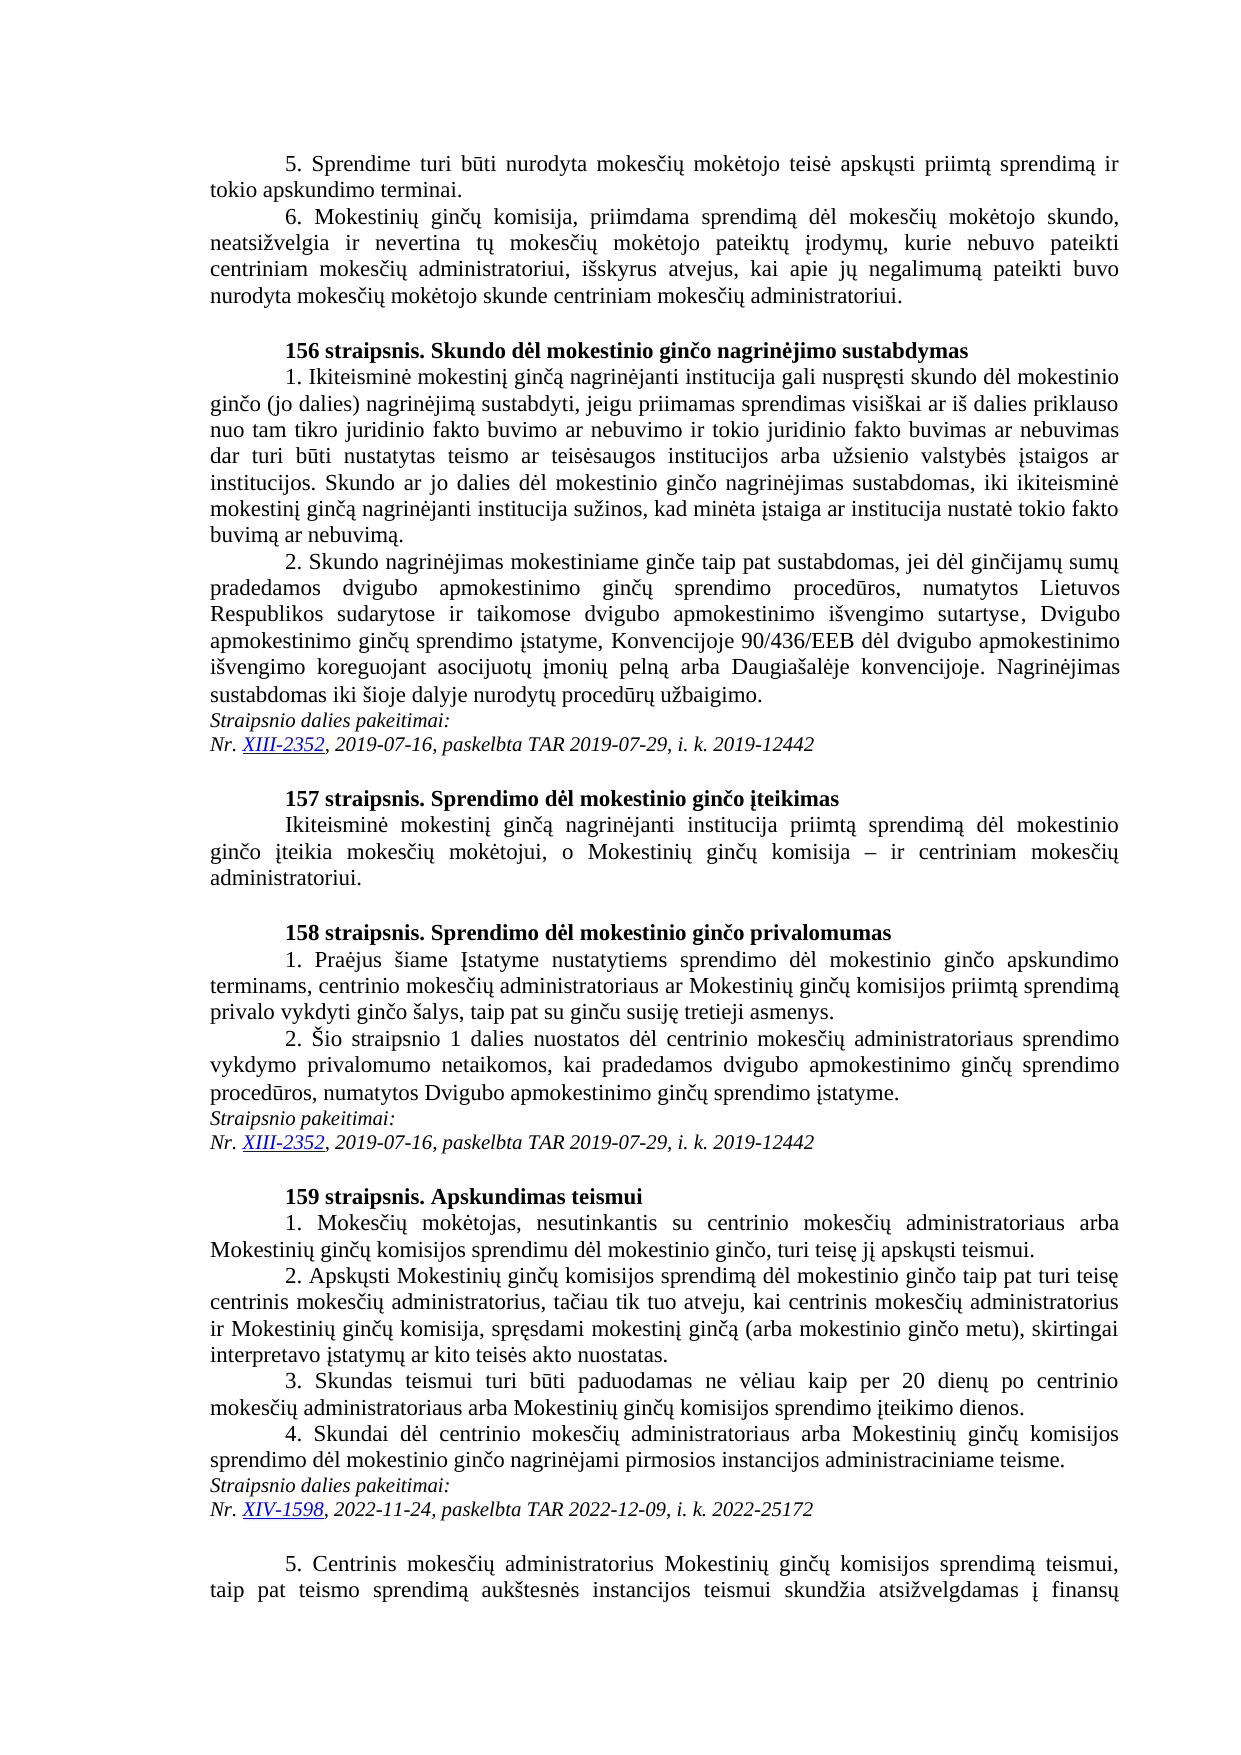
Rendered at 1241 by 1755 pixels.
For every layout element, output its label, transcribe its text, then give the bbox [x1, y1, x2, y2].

text 159 straipsnis. Apskundimas teismui [210, 1183, 1120, 1209]
text 1. Mokesčių mokėtojas, nesutinkantis su centrinio mokesčių administratoriaus arba Mokestinių ginčų komisijos sprendimu dėl mokestinio ginčo, turi teisę jį apskųsti teismui. [210, 1209, 1120, 1262]
text 2. Šio straipsnio 1 dalies nuostatos dėl centrinio mokesčių administratoriaus sprendimo vykdymo privalomumo netaikomos, kai pradedamos dvigubo apmokestinimo ginčų sprendimo procedūros, numatytos Dvigubo apmokestinimo ginčų sprendimo įstatyme. [210, 1025, 1120, 1106]
text Straipsnio dalies pakeitimai: [210, 1473, 1120, 1497]
text 4. Skundai dėl centrinio mokesčių administratoriaus arba Mokestinių ginčų komisijos sprendimo dėl mokestinio ginčo nagrinėjami pirmosios instancijos administraciniame teisme. [210, 1420, 1120, 1473]
text 5. Centrinis mokesčių administratorius Mokestinių ginčų komisijos sprendimą teismui, taip pat teismo sprendimą aukštesnės instancijos teismui skundžia atsižvelgdamas į finansų [210, 1550, 1120, 1602]
text 156 straipsnis. Skundo dėl mokestinio ginčo nagrinėjimo sustabdymas [210, 337, 1120, 363]
text Straipsnio dalies pakeitimai: [210, 708, 1120, 732]
text 157 straipsnis. Sprendimo dėl mokestinio ginčo įteikimas [210, 785, 1120, 811]
text 2. Apskųsti Mokestinių ginčų komisijos sprendimą dėl mokestinio ginčo taip pat turi teisę centrinis mokesčių administratorius, tačiau tik tuo atveju, kai centrinis mokesčių administratorius ir Mokestinių ginčų komisija, spręsdami mokestinį ginčą (arba mokestinio ginčo metu), skirtingai interpretavo įstatymų ar kito teisės akto nuostatas. [210, 1262, 1120, 1367]
text Nr. XIII-2352, 2019-07-16, paskelbta TAR 2019-07-29, i. k. 2019-12442 [210, 732, 1120, 756]
text 158 straipsnis. Sprendimo dėl mokestinio ginčo privalomumas [210, 919, 1120, 946]
text Ikiteisminė mokestinį ginčą nagrinėjanti institucija priimtą sprendimą dėl mokestinio ginčo įteikia mokesčių mokėtojui, o Mokestinių ginčų komisija – ir centriniam mokesčių administratoriui. [210, 811, 1120, 891]
text 1. Ikiteisminė mokestinį ginčą nagrinėjanti institucija gali nuspręsti skundo dėl mokestinio ginčo (jo dalies) nagrinėjimą sustabdyti, jeigu priimamas sprendimas visiškai ar iš dalies priklauso nuo tam tikro juridinio fakto buvimo ar nebuvimo ir tokio juridinio fakto buvimas ar nebuvimas dar turi būti nustatytas teismo ar teisėsaugos institucijos arba užsienio valstybės įstaigos ar institucijos. Skundo ar jo dalies dėl mokestinio ginčo nagrinėjimas sustabdomas, iki ikiteisminė mokestinį ginčą nagrinėjanti institucija sužinos, kad minėta įstaiga ar institucija nustatė tokio fakto buvimą ar nebuvimą. [210, 363, 1120, 548]
text 3. Skundas teismui turi būti paduodamas ne vėliau kaip per 20 dienų po centrinio mokesčių administratoriaus arba Mokestinių ginčų komisijos sprendimo įteikimo dienos. [210, 1367, 1120, 1420]
text 1. Praėjus šiame Įstatyme nustatytiems sprendimo dėl mokestinio ginčo apskundimo terminams, centrinio mokesčių administratoriaus ar Mokestinių ginčų komisijos priimtą sprendimą privalo vykdyti ginčo šalys, taip pat su ginču susiję tretieji asmenys. [210, 946, 1120, 1025]
text 5. Sprendime turi būti nurodyta mokesčių mokėtojo teisė apskųsti priimtą sprendimą ir tokio apskundimo terminai. [210, 150, 1120, 203]
text Nr. XIV-1598, 2022-11-24, paskelbta TAR 2022-12-09, i. k. 2022-25172 [210, 1497, 1120, 1521]
text 2. Skundo nagrinėjimas mokestiniame ginče taip pat sustabdomas, jei dėl ginčijamų sumų pradedamos dvigubo apmokestinimo ginčų sprendimo procedūros, numatytos Lietuvos Respublikos sudarytose ir taikomose dvigubo apmokestinimo išvengimo sutartyse, Dvigubo apmokestinimo ginčų sprendimo įstatyme, Konvencijoje 90/436/EEB dėl dvigubo apmokestinimo išvengimo koreguojant asocijuotų įmonių pelną arba Daugiašalėje konvencijoje. Nagrinėjimas sustabdomas iki šioje dalyje nurodytų procedūrų užbaigimo. [210, 548, 1120, 708]
text Nr. XIII-2352, 2019-07-16, paskelbta TAR 2019-07-29, i. k. 2019-12442 [210, 1130, 1120, 1154]
text Straipsnio pakeitimai: [210, 1106, 1120, 1130]
text 6. Mokestinių ginčų komisija, priimdama sprendimą dėl mokesčių mokėtojo skundo, neatsižvelgia ir nevertina tų mokesčių mokėtojo pateiktų įrodymų, kurie nebuvo pateikti centriniam mokesčių administratoriui, išskyrus atvejus, kai apie jų negalimumą pateikti buvo nurodyta mokesčių mokėtojo skunde centriniam mokesčių administratoriui. [210, 203, 1120, 308]
